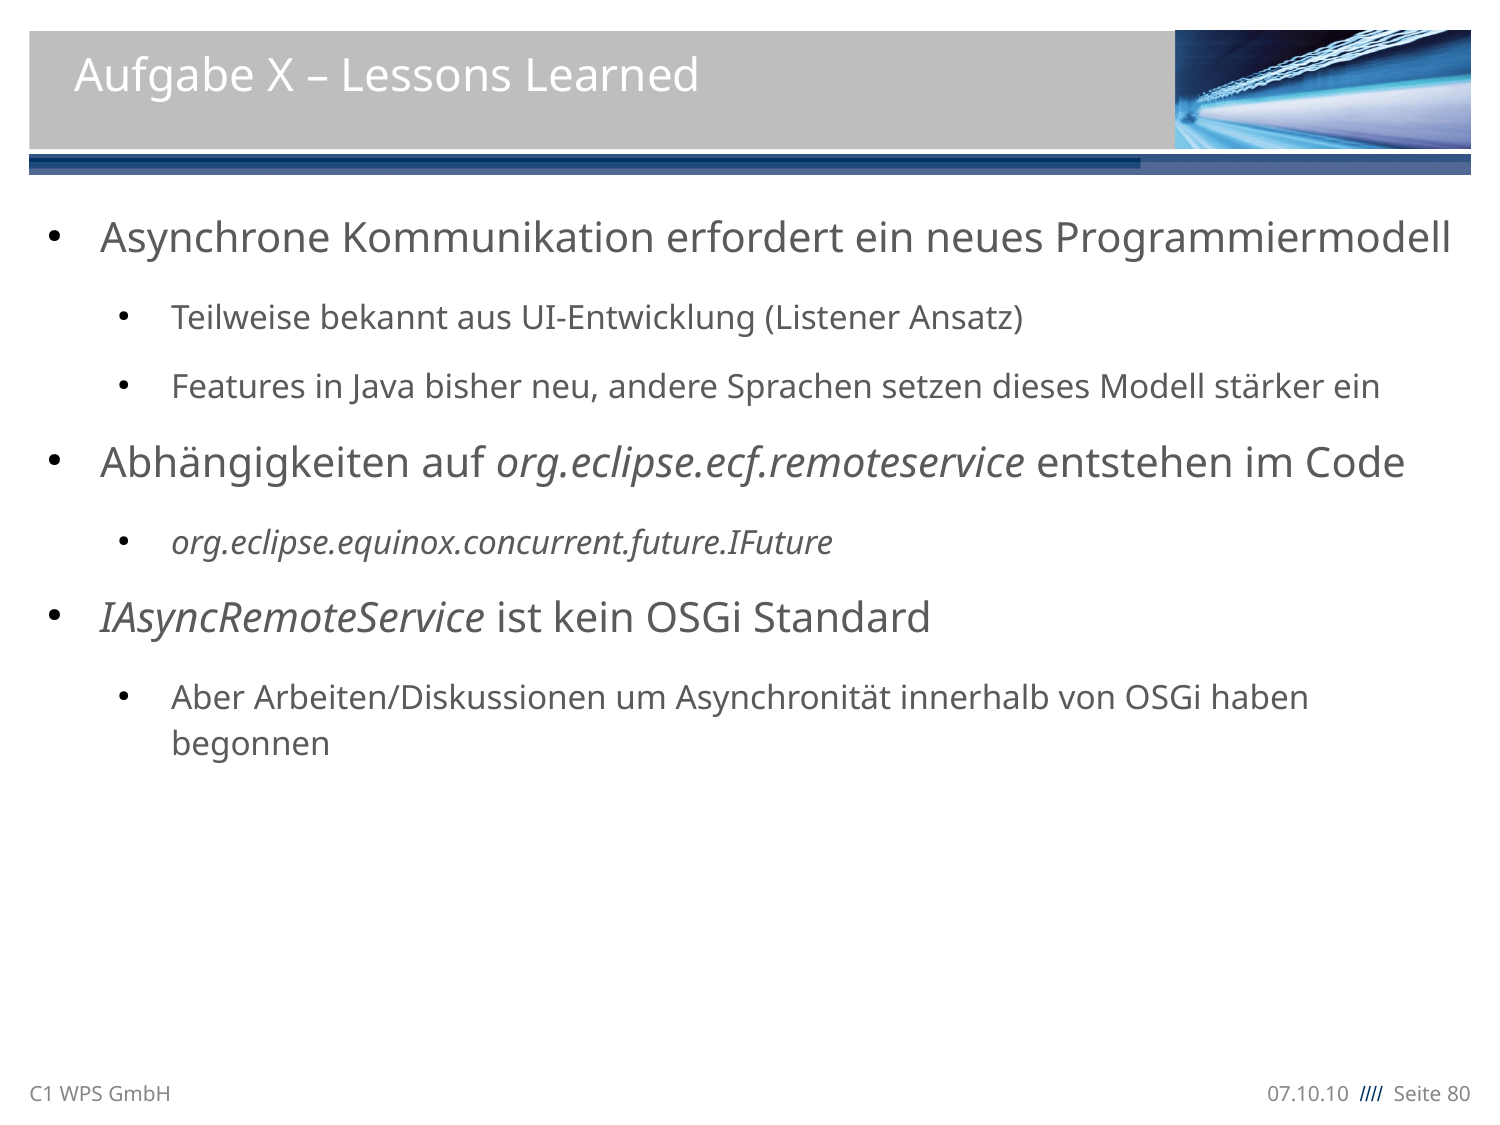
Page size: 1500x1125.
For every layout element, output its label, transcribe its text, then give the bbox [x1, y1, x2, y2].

list Asynchrone Kommunikation erfordert ein neues Programmiermodell Teilweise bekannt aus UI-Entwicklung (Listener Ansatz) Features in Java bisher neu, andere Sprachen setzen dieses Modell stärker ein Abhängigkeiten auf org.eclipse.ecf.remoteservice entstehen im Code org.eclipse.equinox.concurrent.future.IFuture IAsyncRemoteService ist kein OSGi Standard Aber Arbeiten/Diskussionen um Asynchronität innerhalb von OSGi haben begonnen [29, 208, 1471, 1059]
picture [1175, 30, 1471, 149]
picture [29, 154, 1471, 175]
title Aufgabe X – Lessons Learned [29, 31, 1176, 150]
